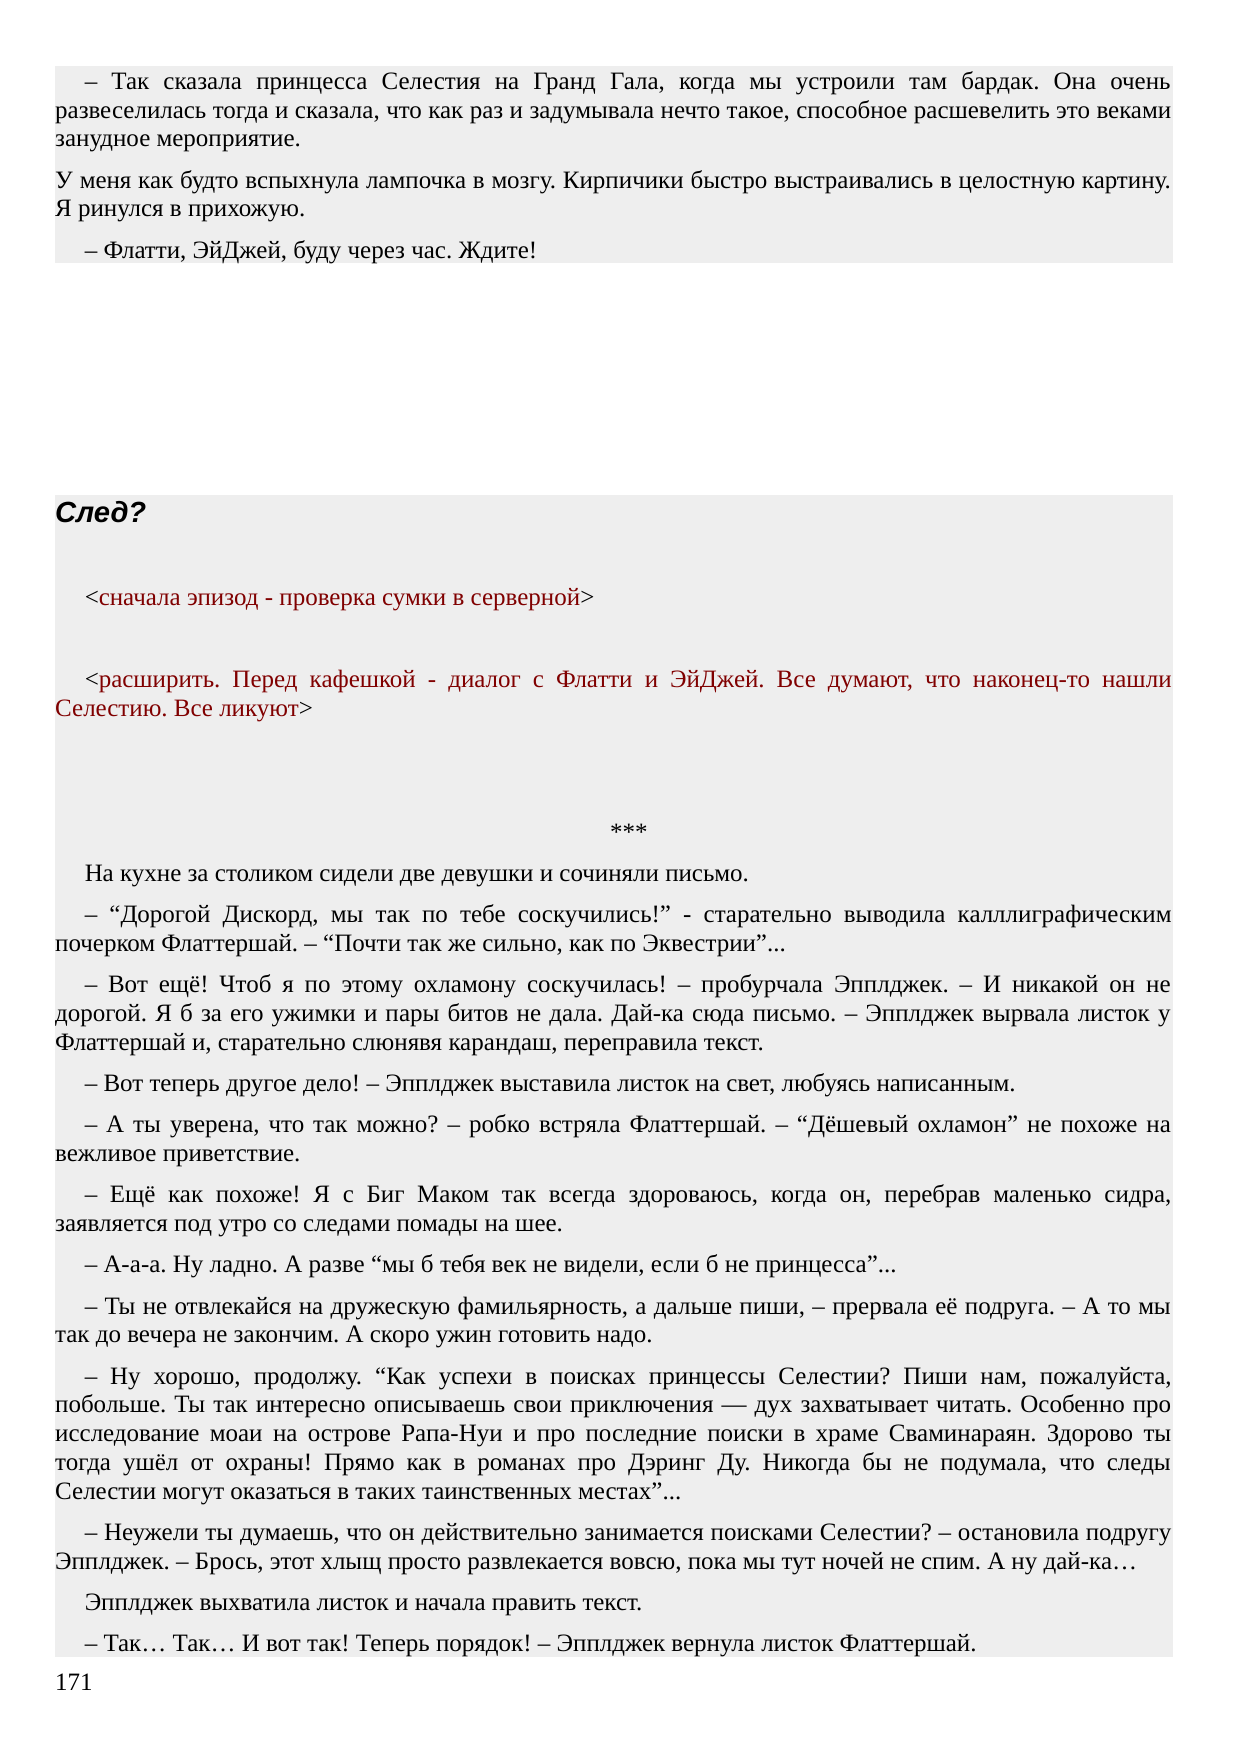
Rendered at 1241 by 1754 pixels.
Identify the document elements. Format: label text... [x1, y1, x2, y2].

text – Так… Так… И вот так! Теперь порядок! – Эпплджек вернула листок Флаттершай. [55, 1628, 1173, 1657]
text – Ещё как похоже! Я с Биг Маком так всегда здороваюсь, когда он, перебрав маленько сидра, заявляется под утро со следами помады на шее. [55, 1179, 1173, 1237]
text – Так сказала принцесса Селестия на Гранд Гала, когда мы устроили там бардак. Она очень развеселилась тогда и сказала, что как раз и задумывала нечто такое, способное расшевелить это веками занудное мероприятие. [55, 66, 1173, 152]
text – Ну хорошо, продолжу. “Как успехи в поисках принцессы Селестии? Пиши нам, пожалуйста, побольше. Ты так интересно описываешь свои приключения — дух захватывает читать. Особенно про исследование моаи на острове Рапа-Нуи и про последние поиски в храме Сваминараян. Здорово ты тогда ушёл от охраны! Прямо как в романах про Дэринг Ду. Никогда бы не подумала, что следы Селестии могут оказаться в таких таинственных местах”... [55, 1361, 1173, 1504]
text На кухне за столиком сидели две девушки и сочиняли письмо. [55, 858, 1173, 887]
text – А-а-а. Ну ладно. А разве “мы б тебя век не видели, если б не принцесса”... [55, 1249, 1173, 1278]
text – Ты не отвлекайся на дружескую фамильярность, а дальше пиши, – прервала её подруга. – А то мы так до вечера не закончим. А скоро ужин готовить надо. [55, 1291, 1173, 1348]
text – Вот теперь другое дело! – Эпплджек выставила листок на свет, любуясь написанным. [55, 1068, 1173, 1097]
text <расширить. Перед кафешкой - диалог с Флатти и ЭйДжей. Все думают, что наконец-то нашли Селестию. Все ликуют> [55, 664, 1173, 722]
text Эпплджек выхватила листок и начала править текст. [55, 1587, 1173, 1616]
text – “Дорогой Дискорд, мы так по тебе соскучились!” - старательно выводила калллиграфическим почерком Флаттершай. – “Почти так же сильно, как по Эквестрии”... [55, 899, 1173, 957]
text – А ты уверена, что так можно? – робко встряла Флаттершай. – “Дёшевый охламон” не похоже на вежливое приветствие. [55, 1109, 1173, 1167]
text <сначала эпизод - проверка сумки в серверной> [55, 582, 1173, 611]
subtitle След? [55, 495, 1173, 528]
text – Флатти, ЭйДжей, буду через час. Ждите! [55, 235, 1173, 263]
list У меня как будто вспыхнула лампочка в мозгу. Кирпичики быстро выстраивались в целостную картину. Я ринулся в прихожую. [55, 165, 1173, 222]
text – Неужели ты думаешь, что он действительно занимается поисками Селестии? – остановила подругу Эпплджек. – Брось, этот хлыщ просто развлекается вовсю, пока мы тут ночей не спим. А ну дай-ка… [55, 1517, 1173, 1574]
text *** [55, 817, 1173, 846]
text – Вот ещё! Чтоб я по этому охламону соскучилась! – пробурчала Эпплджек. – И никакой он не дорогой. Я б за его ужимки и пары битов не дала. Дай-ка сюда письмо. – Эпплджек вырвала листок у Флаттершай и, старательно слюнявя карандаш, переправила текст. [55, 969, 1173, 1056]
